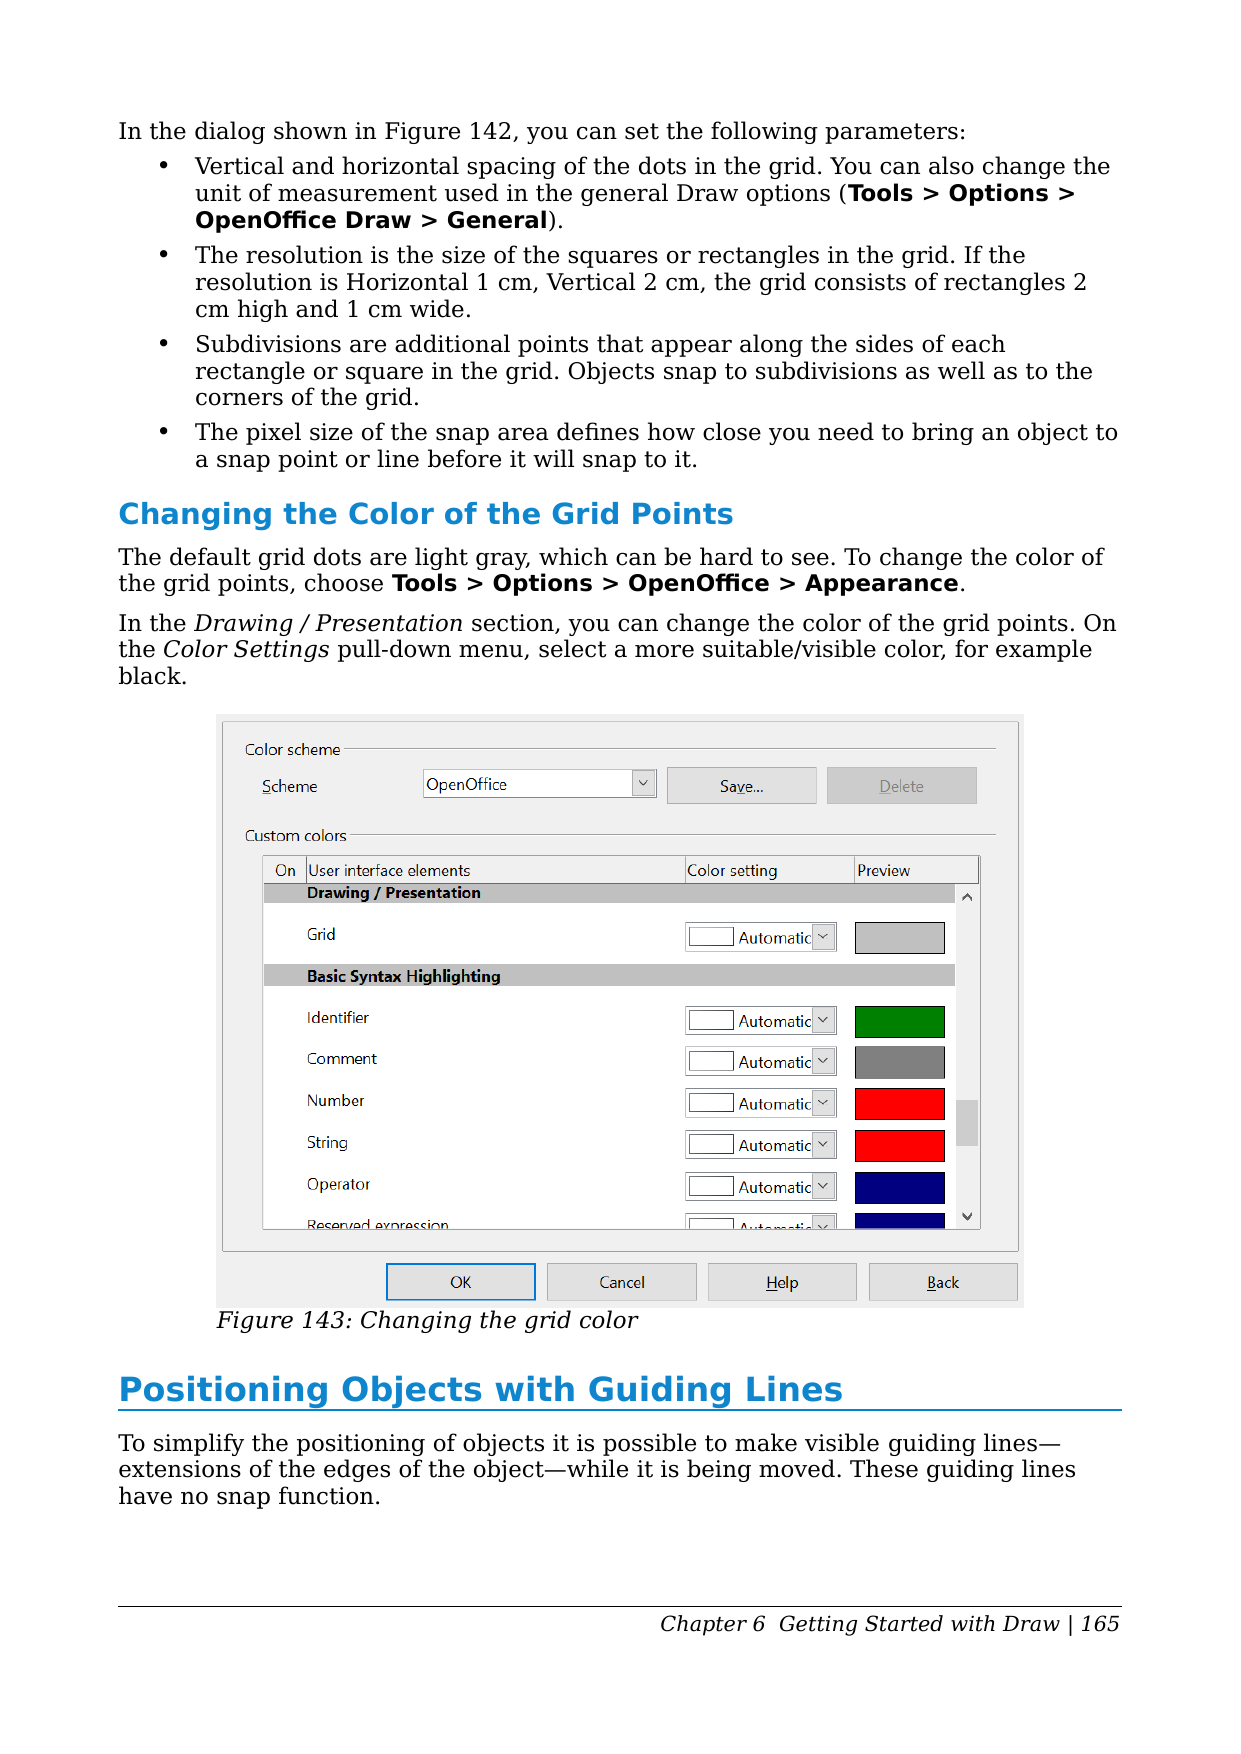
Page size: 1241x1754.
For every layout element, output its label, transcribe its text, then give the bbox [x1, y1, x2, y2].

picture [216, 714, 1024, 1308]
text The default grid dots are light gray, which can be hard to see. To change the color of the grid points, choose Tools > Options > OpenOffice > Appearance. [118, 544, 1122, 597]
text To simplify the positioning of objects it is possible to make visible guiding lines—extensions of the edges of the object—while it is being moved. These guiding lines have no snap function. [118, 1430, 1122, 1510]
list The resolution is the size of the squares or rectangles in the grid. If the resolution is Horizontal 1 cm, Vertical 2 cm, the grid consists of rectangles 2 cm high and 1 cm wide. [156, 240, 1122, 322]
text Figure : Changing the grid color [217, 1308, 1024, 1334]
list Subdivisions are additional points that appear along the sides of each rectangle or square in the grid. Objects snap to subdivisions as well as to the corners of the grid. [156, 329, 1122, 411]
list Vertical and horizontal spacing of the dots in the grid. You can also change the unit of measurement used in the general Draw options (Tools > Options > OpenOffice Draw > General). [156, 151, 1122, 234]
list In the dialog shown in Figure 142, you can set the following parameters: [118, 118, 1122, 145]
subtitle Positioning Objects with Guiding Lines [118, 1370, 1122, 1409]
list The pixel size of the snap area defines how close you need to bring an object to a snap point or line before it will snap to it. [156, 417, 1122, 473]
subtitle Changing the Color of the Grid Points [118, 497, 1122, 531]
text In the Drawing / Presentation section, you can change the color of the grid points. On the Color Settings pull-down menu, select a more suitable/visible color, for example black. [118, 610, 1122, 690]
